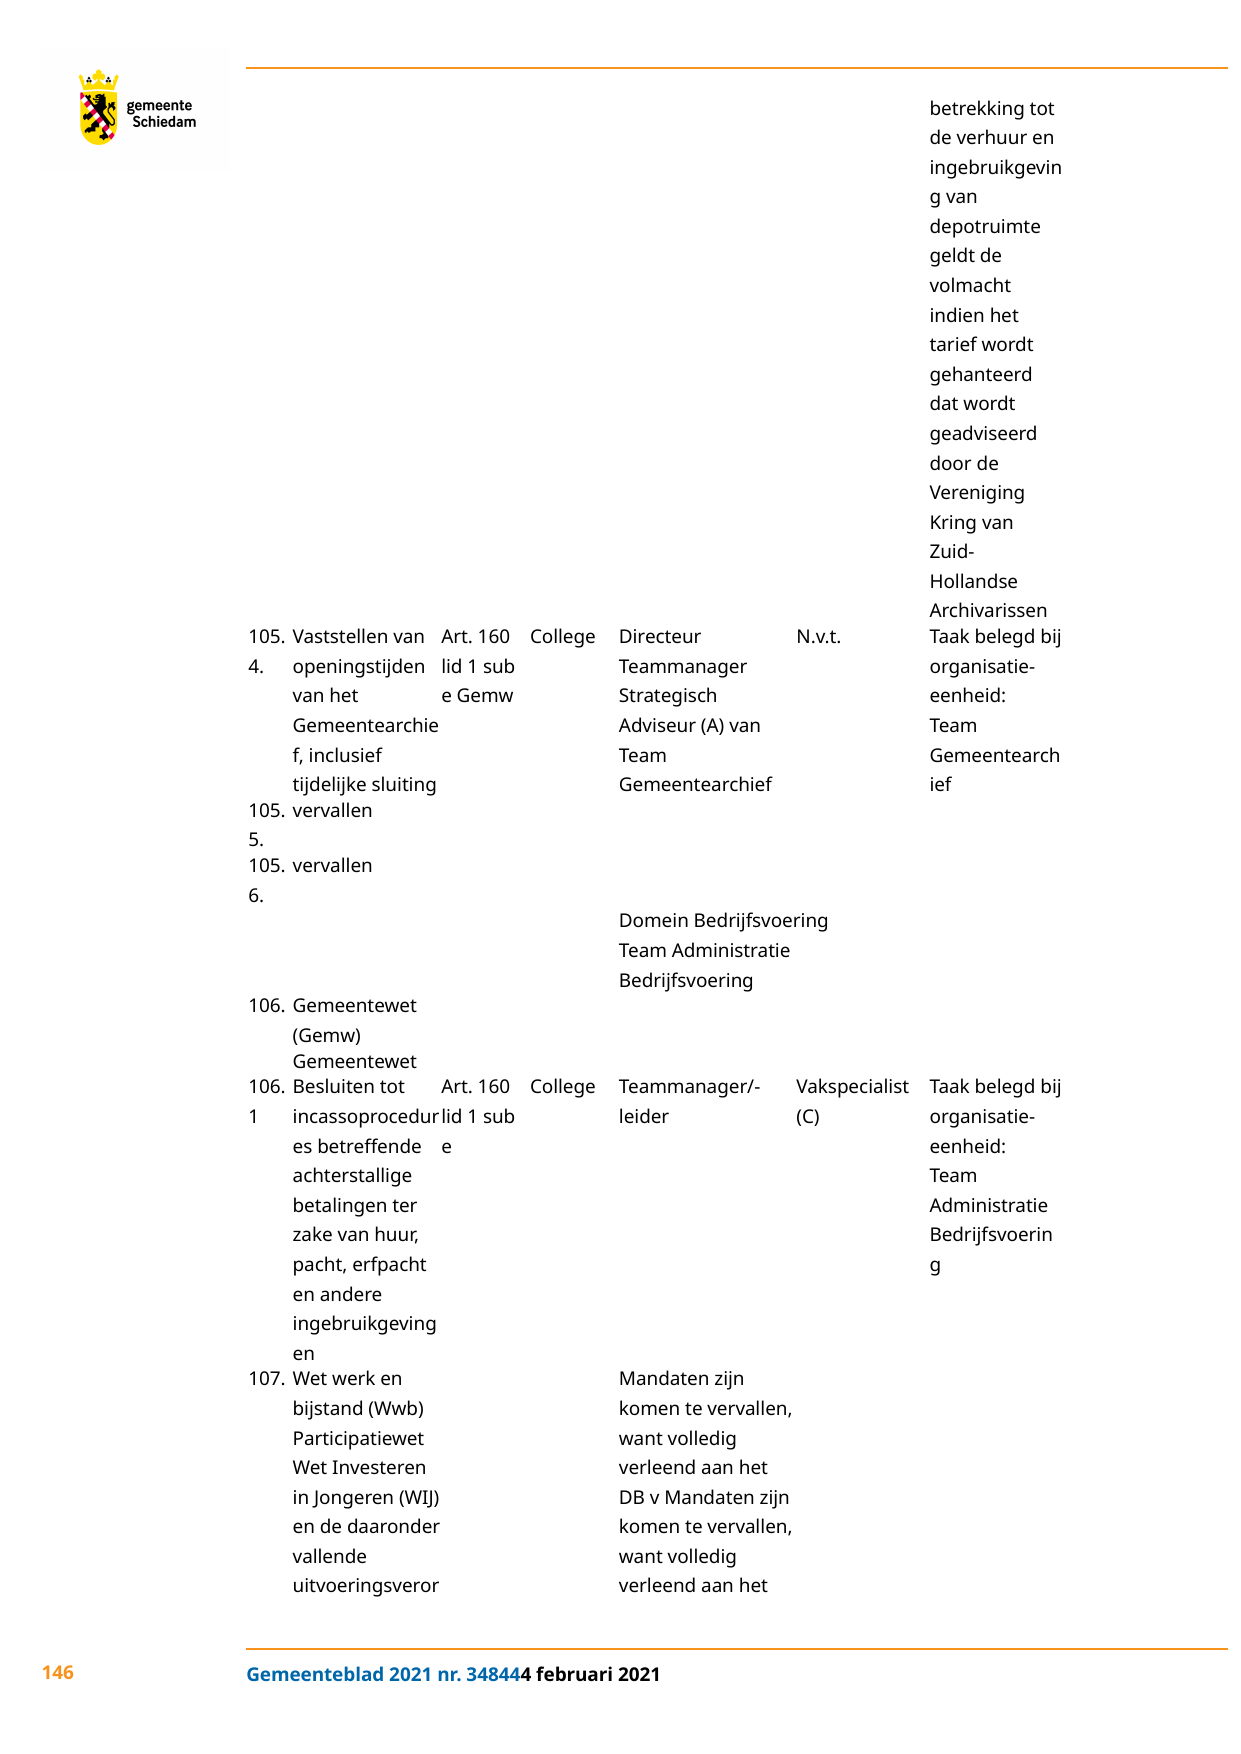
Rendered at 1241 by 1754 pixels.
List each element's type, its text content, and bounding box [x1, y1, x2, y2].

table_cell [929, 1366, 1063, 1598]
table_cell [248, 908, 292, 993]
table_cell Mandaten zijn komen te vervallen, want volledig verleend aan het DB v Mandaten zijn komen te vervallen, want volledig verleend aan het [619, 1366, 796, 1598]
table_cell Art. 160 lid 1 sub e [441, 1074, 530, 1366]
table_cell [796, 853, 929, 908]
table_cell Gemeentewet (Gemw) [293, 993, 441, 1048]
table_cell [530, 1366, 619, 1598]
table_cell Teammanager/-leider [619, 1074, 796, 1366]
table_cell Art. 160 lid 1 sub e Gemw [441, 624, 530, 797]
table_cell [619, 993, 796, 1048]
table_cell [441, 95, 530, 623]
table_cell Besluiten tot incassoprocedures betreffende achterstallige betalingen ter zake van huur, pacht, erfpacht en andere ingebruikgevingen [293, 1074, 441, 1366]
table_cell College [530, 1074, 619, 1366]
table_cell [796, 1048, 929, 1074]
table_cell Wet werk en bijstand (Wwb) Participatiewet Wet Investeren in Jongeren (WIJ) en de daaronder vallende uitvoeringsveror [293, 1366, 441, 1598]
table_cell 106. [248, 993, 292, 1048]
table_cell 105.4. [248, 624, 292, 797]
table_cell 107. [248, 1366, 292, 1598]
table_cell [530, 853, 619, 908]
table_cell [796, 993, 929, 1048]
table_cell [530, 797, 619, 852]
table_cell [441, 797, 530, 852]
table_cell N.v.t. [796, 624, 929, 797]
table_cell [530, 1048, 619, 1074]
table_cell [929, 1048, 1063, 1074]
table_cell [441, 908, 530, 993]
table_cell [441, 1366, 530, 1598]
table_cell [619, 797, 796, 852]
table_cell College [530, 624, 619, 797]
table_cell vervallen [293, 853, 441, 908]
table_cell betrekking tot de verhuur en ingebruikgeving van depotruimte geldt de volmacht indien het tarief wordt gehanteerd dat wordt geadviseerd door de Vereniging Kring van Zuid-Hollandse Archivarissen [929, 95, 1063, 623]
table_cell [619, 1048, 796, 1074]
table_cell Vaststellen van openingstijden van het Gemeentearchief, inclusief tijdelijke sluiting [293, 624, 441, 797]
table_cell Gemeentewet [293, 1048, 441, 1074]
table_cell [441, 853, 530, 908]
table_cell [929, 993, 1063, 1048]
table_cell Vakspecialist (C) [796, 1074, 929, 1366]
table_cell Taak belegd bij organisatie-eenheid: Team Gemeentearchief [929, 624, 1063, 797]
table_cell [248, 95, 292, 623]
table_cell [530, 95, 619, 623]
table_cell Domein Bedrijfsvoering Team Administratie Bedrijfsvoering [619, 908, 929, 993]
table_cell [530, 993, 619, 1048]
table_cell Taak belegd bij organisatie-eenheid: Team Administratie Bedrijfsvoering [929, 1074, 1063, 1366]
table_cell [796, 797, 929, 852]
table_cell vervallen [293, 797, 441, 852]
table_cell 105.6. [248, 853, 292, 908]
table_cell [441, 1048, 530, 1074]
table_cell [293, 95, 441, 623]
table_cell [248, 1048, 292, 1074]
picture [41, 47, 231, 172]
table_cell [619, 95, 796, 623]
table_cell [929, 853, 1063, 908]
table_cell [441, 993, 530, 1048]
table_cell [619, 853, 796, 908]
table_cell [796, 1366, 929, 1598]
table_cell [929, 908, 1063, 993]
table_cell 106.1 [248, 1074, 292, 1366]
table_cell [796, 95, 929, 623]
table_cell 105.5. [248, 797, 292, 852]
table_cell Directeur Teammanager Strategisch Adviseur (A) van Team Gemeentearchief [619, 624, 796, 797]
table_cell [293, 908, 441, 993]
table_cell [530, 908, 619, 993]
table_cell [929, 797, 1063, 852]
